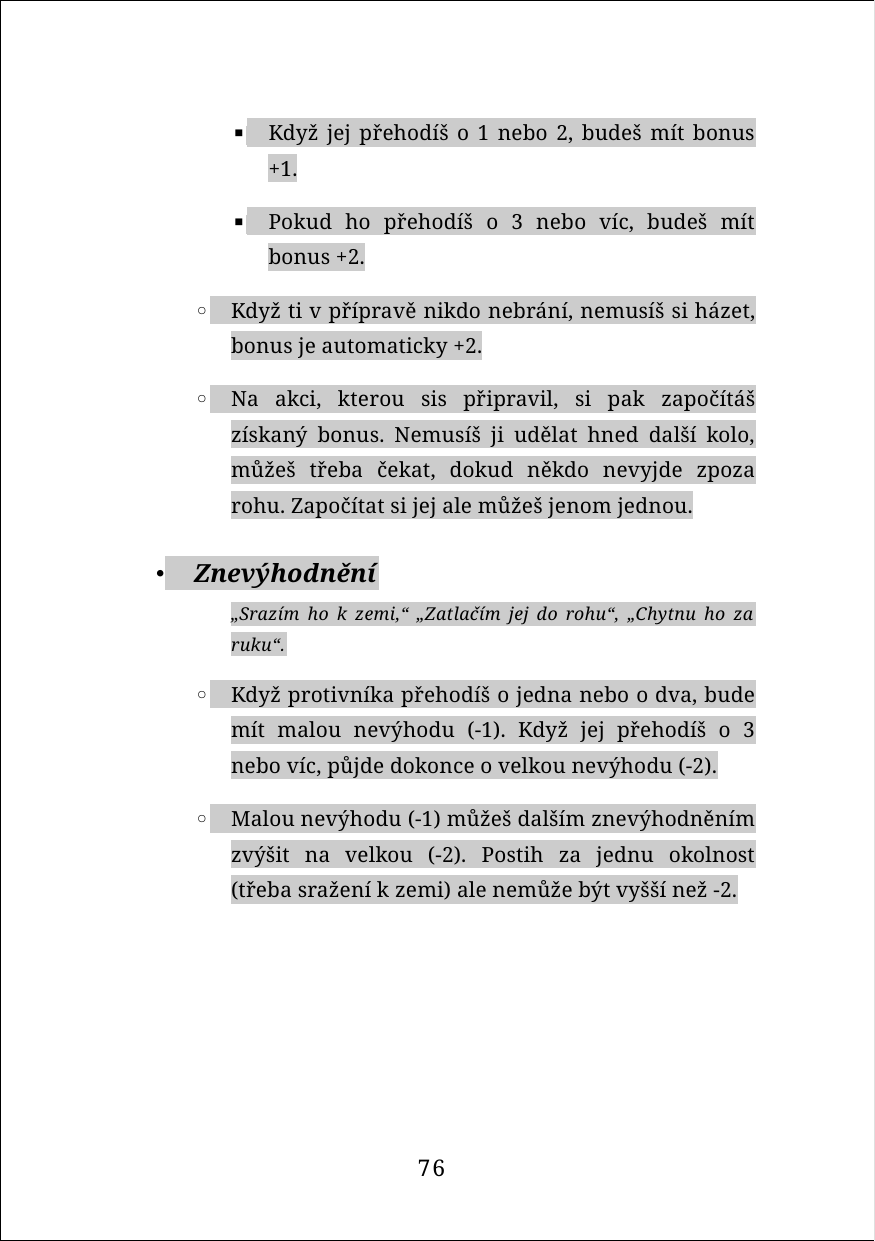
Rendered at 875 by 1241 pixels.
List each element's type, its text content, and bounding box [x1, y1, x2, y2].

list Na akci, kterou sis připravil, si pak započítáš získaný bonus. Nemusíš ji udělat hned další kolo, můžeš třeba čekat, dokud někdo nevyjde zpoza rohu. Započítat si jej ale můžeš jenom jednou. [193, 384, 756, 519]
list Pokud ho přehodíš o 3 nebo víc, budeš mít bonus +2. [231, 207, 756, 271]
list Když protivníka přehodíš o jedna nebo o dva, bude mít malou nevýhodu (-1). Když jej přehodíš o 3 nebo víc, půjde dokonce o velkou nevýhodu (-2). [193, 680, 756, 779]
list „Srazím ho k zemi,“ „Zatlačím jej do rohu“, „Chytnu ho za ruku“. [193, 602, 756, 656]
list Když ti v přípravě nikdo nebrání, nemusíš si házet, bonus je automaticky +2. [193, 296, 756, 360]
list Malou nevýhodu (-1) můžeš dalším znevýhodněním zvýšit na velkou (-2). Postih za jednu okolnost (třeba sražení k zemi) ale nemůže být vyšší než -2. [193, 804, 756, 904]
list Když jej přehodíš o 1 nebo 2, budeš mít bonus +1. [231, 118, 756, 182]
subtitle Znevýhodnění [156, 556, 756, 590]
